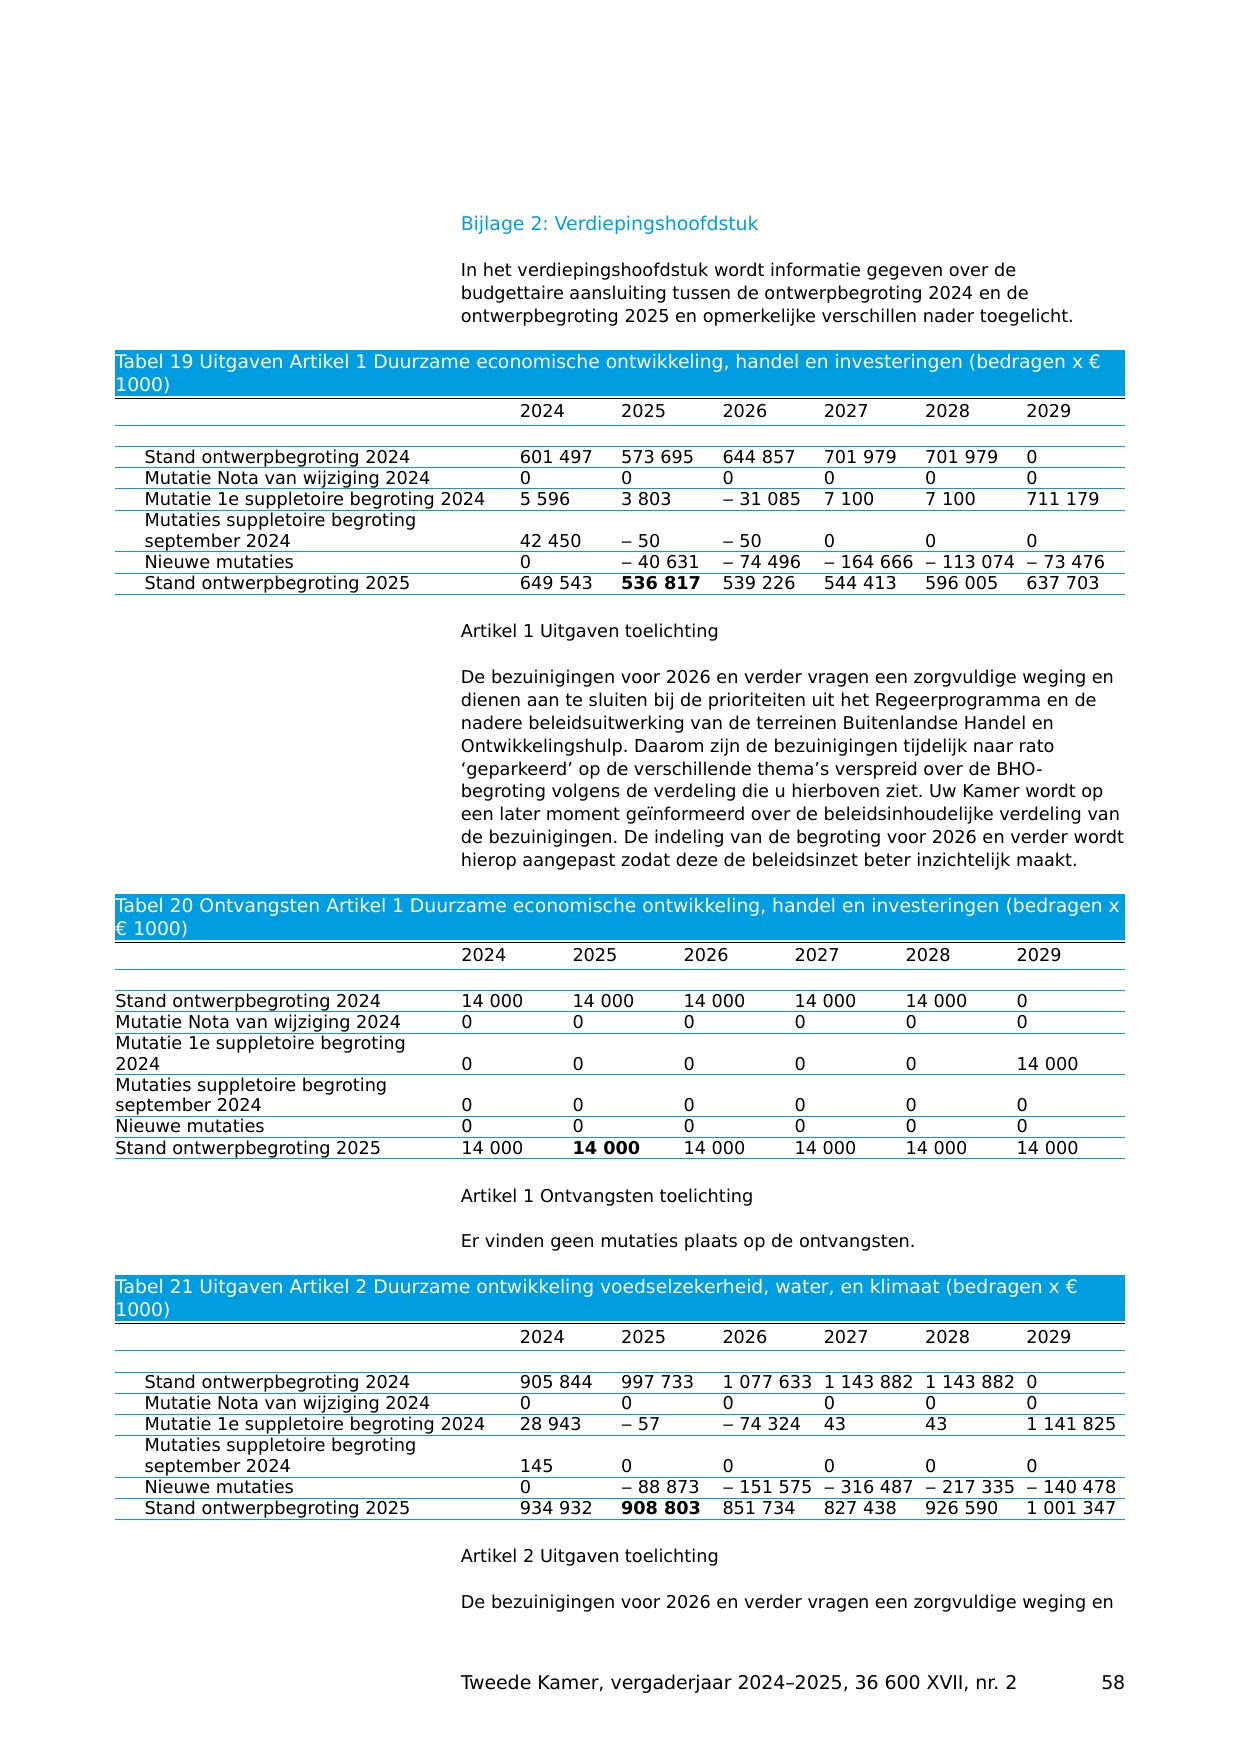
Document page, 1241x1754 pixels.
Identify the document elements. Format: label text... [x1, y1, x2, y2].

table_cell 2024 [458, 943, 569, 969]
table_cell 0 [791, 1034, 902, 1074]
table_cell [1014, 970, 1125, 990]
table_cell ‒ 217 335 [922, 1478, 1023, 1498]
table_cell 2025 [569, 943, 680, 969]
table_cell [141, 399, 517, 425]
table_cell [719, 1351, 821, 1371]
table_cell 2024 [517, 399, 618, 425]
table_cell 0 [569, 1034, 680, 1074]
table_cell 2024 [517, 1324, 618, 1350]
table_cell Mutatie 1e suppletoire begroting 2024 [141, 1415, 517, 1435]
table_cell 0 [1023, 511, 1125, 551]
table_cell 0 [458, 1012, 569, 1032]
table_cell [618, 426, 719, 446]
table_cell [719, 426, 821, 446]
table_cell [115, 1415, 141, 1435]
table_cell 0 [821, 1394, 922, 1414]
table_cell [569, 970, 680, 990]
table_cell 0 [1014, 1117, 1125, 1137]
table_cell [922, 1351, 1023, 1371]
table_cell [115, 552, 141, 572]
table_cell Mutatie 1e suppletoire begroting 2024 [115, 1034, 458, 1074]
table_cell [458, 970, 569, 990]
table_cell ‒ 74 496 [719, 552, 821, 572]
table_cell ‒ 113 074 [922, 552, 1023, 572]
table_cell 0 [569, 1075, 680, 1116]
table_cell 0 [821, 1436, 922, 1477]
table_cell 0 [719, 468, 821, 488]
text Artikel 1 Uitgaven toelichting [461, 619, 1125, 642]
table_cell [115, 1478, 141, 1498]
table_cell [115, 1324, 141, 1350]
table_cell 2029 [1023, 1324, 1125, 1350]
table_cell ‒ 57 [618, 1415, 719, 1435]
table_cell 0 [458, 1075, 569, 1116]
table_cell 644 857 [719, 447, 821, 467]
table_cell 2026 [719, 399, 821, 425]
table_cell 2026 [719, 1324, 821, 1350]
table_cell 0 [680, 1075, 791, 1116]
table_cell [141, 1324, 517, 1350]
table_cell 0 [903, 1034, 1013, 1074]
table_cell [115, 1351, 141, 1371]
table_cell 14 000 [903, 991, 1013, 1011]
text De bezuinigingen voor 2026 en verder vragen een zorgvuldige weging en [461, 1590, 1125, 1613]
table_cell Mutatie Nota van wijziging 2024 [141, 468, 517, 488]
table_cell 14 000 [1014, 1034, 1125, 1074]
table_cell [141, 426, 517, 446]
table_cell ‒ 50 [719, 511, 821, 551]
table_cell Nieuwe mutaties [115, 1117, 458, 1137]
table_cell 0 [680, 1117, 791, 1137]
table_cell 637 703 [1023, 574, 1125, 593]
table_cell [115, 489, 141, 509]
table_cell 0 [680, 1034, 791, 1074]
table_cell 0 [1014, 1012, 1125, 1032]
text Artikel 2 Uitgaven toelichting [461, 1544, 1125, 1567]
table_cell 0 [618, 1394, 719, 1414]
table_cell 14 000 [1014, 1138, 1125, 1158]
table_cell 28 943 [517, 1415, 618, 1435]
table_cell 0 [1023, 1373, 1125, 1393]
text In het verdiepingshoofdstuk wordt informatie gegeven over de budgettaire aansluiting tussen de ontwerpbegroting 2024 en de ontwerpbegroting 2025 en opmerkelijke verschillen nader toegelicht. [461, 258, 1125, 327]
table_cell [115, 1394, 141, 1414]
table_cell 701 979 [922, 447, 1023, 467]
table_cell 2029 [1014, 943, 1125, 969]
table_cell ‒ 31 085 [719, 489, 821, 509]
table_cell Stand ontwerpbegroting 2024 [141, 447, 517, 467]
table_cell Mutatie 1e suppletoire begroting 2024 [141, 489, 517, 509]
table_cell Stand ontwerpbegroting 2025 [115, 1138, 458, 1158]
table_cell 0 [458, 1117, 569, 1137]
table_cell 2025 [618, 399, 719, 425]
table_cell 0 [903, 1117, 1013, 1137]
table_cell 0 [1014, 991, 1125, 1011]
table_cell 0 [903, 1075, 1013, 1116]
table_cell Nieuwe mutaties [141, 1478, 517, 1498]
table_cell 0 [458, 1034, 569, 1074]
table_cell [115, 468, 141, 488]
table_cell 0 [1023, 1436, 1125, 1477]
table_cell 14 000 [680, 1138, 791, 1158]
table_cell 145 [517, 1436, 618, 1477]
table_cell 0 [517, 1394, 618, 1414]
table_cell Stand ontwerpbegroting 2025 [141, 574, 517, 593]
table_cell Mutaties suppletoire begroting september 2024 [115, 1075, 458, 1116]
table_cell 0 [1023, 447, 1125, 467]
table_cell 14 000 [458, 991, 569, 1011]
table_cell 711 179 [1023, 489, 1125, 509]
table_cell [1023, 1351, 1125, 1371]
table_cell [517, 426, 618, 446]
table_cell 827 438 [821, 1499, 922, 1519]
table_cell [115, 399, 141, 425]
table_cell 0 [1023, 1394, 1125, 1414]
table_cell 0 [569, 1117, 680, 1137]
table_cell 926 590 [922, 1499, 1023, 1519]
table_cell [517, 1351, 618, 1371]
table_cell 851 734 [719, 1499, 821, 1519]
table_cell 0 [922, 511, 1023, 551]
table_cell ‒ 74 324 [719, 1415, 821, 1435]
table_cell 0 [517, 1478, 618, 1498]
table_cell ‒ 40 631 [618, 552, 719, 572]
table_cell [115, 447, 141, 467]
table_cell 2028 [922, 1324, 1023, 1350]
table_cell Nieuwe mutaties [141, 552, 517, 572]
table_cell ‒ 140 478 [1023, 1478, 1125, 1498]
table_cell 0 [791, 1012, 902, 1032]
table_cell 0 [719, 1436, 821, 1477]
table_cell 0 [791, 1075, 902, 1116]
table_cell 905 844 [517, 1373, 618, 1393]
table_cell 544 413 [821, 574, 922, 593]
table_cell [903, 970, 1013, 990]
table_cell 0 [791, 1117, 902, 1137]
table_cell 0 [618, 468, 719, 488]
table_cell [821, 426, 922, 446]
table_cell ‒ 73 476 [1023, 552, 1125, 572]
table_cell 536 817 [618, 574, 719, 593]
table_cell 14 000 [458, 1138, 569, 1158]
table_cell Mutaties suppletoire begroting september 2024 [141, 511, 517, 551]
table_cell 934 932 [517, 1499, 618, 1519]
table_cell 2025 [618, 1324, 719, 1350]
table_cell 43 [922, 1415, 1023, 1435]
table_cell 701 979 [821, 447, 922, 467]
table_cell [115, 511, 141, 551]
table_cell 2029 [1023, 399, 1125, 425]
table_cell [618, 1351, 719, 1371]
table_cell ‒ 50 [618, 511, 719, 551]
table_cell [115, 943, 458, 969]
table_cell 649 543 [517, 574, 618, 593]
text De bezuinigingen voor 2026 en verder vragen een zorgvuldige weging en dienen aan te sluiten bij de prioriteiten uit het Regeerprogramma en de nadere beleidsuitwerking van de terreinen Buitenlandse Handel en Ontwikkelingshulp. Daarom zijn de bezuinigingen tijdelijk naar rato ‘geparkeerd’ op de verschillende thema’s verspreid over de BHO-begroting volgens de verdeling die u hierboven ziet. Uw Kamer wordt op een later moment geïnformeerd over de beleidsinhoudelijke verdeling van de bezuinigingen. De indeling van de begroting voor 2026 en verder wordt hierop aangepast zodat deze de beleidsinzet beter inzichtelijk maakt. [461, 665, 1125, 871]
table_cell [115, 574, 141, 593]
table_cell 0 [719, 1394, 821, 1414]
table_cell 2027 [791, 943, 902, 969]
table_cell 0 [618, 1436, 719, 1477]
table_cell ‒ 316 487 [821, 1478, 922, 1498]
table_cell 3 803 [618, 489, 719, 509]
table_cell ‒ 151 575 [719, 1478, 821, 1498]
table_cell 0 [680, 1012, 791, 1032]
table_cell 14 000 [791, 991, 902, 1011]
table_cell Mutatie Nota van wijziging 2024 [115, 1012, 458, 1032]
table_cell 2028 [903, 943, 1013, 969]
table_cell [115, 1499, 141, 1519]
table_cell [141, 1351, 517, 1371]
table_cell 7 100 [922, 489, 1023, 509]
table_cell [115, 1436, 141, 1477]
table_cell 5 596 [517, 489, 618, 509]
table_cell 14 000 [569, 991, 680, 1011]
table_cell 42 450 [517, 511, 618, 551]
table_cell 0 [1023, 468, 1125, 488]
table_cell 14 000 [903, 1138, 1013, 1158]
table_cell 997 733 [618, 1373, 719, 1393]
table_cell [115, 1373, 141, 1393]
table_cell [922, 426, 1023, 446]
table_cell 0 [922, 1394, 1023, 1414]
table_cell 2027 [821, 1324, 922, 1350]
table_cell 908 803 [618, 1499, 719, 1519]
table_cell 43 [821, 1415, 922, 1435]
table_cell Stand ontwerpbegroting 2025 [141, 1499, 517, 1519]
table_cell ‒ 88 873 [618, 1478, 719, 1498]
table_cell Mutatie Nota van wijziging 2024 [141, 1394, 517, 1414]
table_cell [115, 426, 141, 446]
table_cell 1 141 825 [1023, 1415, 1125, 1435]
table_cell 596 005 [922, 574, 1023, 593]
table_cell 2027 [821, 399, 922, 425]
table_cell [791, 970, 902, 990]
table_cell 7 100 [821, 489, 922, 509]
table_cell 0 [922, 1436, 1023, 1477]
table_cell 1 143 882 [821, 1373, 922, 1393]
table_cell 14 000 [569, 1138, 680, 1158]
table_cell 1 143 882 [922, 1373, 1023, 1393]
table_cell 0 [821, 511, 922, 551]
table_cell Stand ontwerpbegroting 2024 [141, 1373, 517, 1393]
table_cell 0 [517, 468, 618, 488]
table_cell 0 [569, 1012, 680, 1032]
table_cell 0 [517, 552, 618, 572]
table_cell 0 [922, 468, 1023, 488]
table_cell 0 [903, 1012, 1013, 1032]
table_cell 1 001 347 [1023, 1499, 1125, 1519]
table_cell 2026 [680, 943, 791, 969]
table_cell 2028 [922, 399, 1023, 425]
text Artikel 1 Ontvangsten toelichting [461, 1184, 1125, 1207]
table_cell [1023, 426, 1125, 446]
table_cell 0 [821, 468, 922, 488]
table_cell [680, 970, 791, 990]
title Bijlage 2: Verdiepingshoofdstuk [461, 213, 1125, 235]
table_cell ‒ 164 666 [821, 552, 922, 572]
table_cell [821, 1351, 922, 1371]
table_cell 601 497 [517, 447, 618, 467]
text Er vinden geen mutaties plaats op de ontvangsten. [461, 1229, 1125, 1252]
table_cell 14 000 [680, 991, 791, 1011]
table_cell 0 [1014, 1075, 1125, 1116]
table_cell 1 077 633 [719, 1373, 821, 1393]
table_cell Stand ontwerpbegroting 2024 [115, 991, 458, 1011]
table_cell 573 695 [618, 447, 719, 467]
table_cell 539 226 [719, 574, 821, 593]
table_cell 14 000 [791, 1138, 902, 1158]
table_cell [115, 970, 458, 990]
table_cell Mutaties suppletoire begroting september 2024 [141, 1436, 517, 1477]
